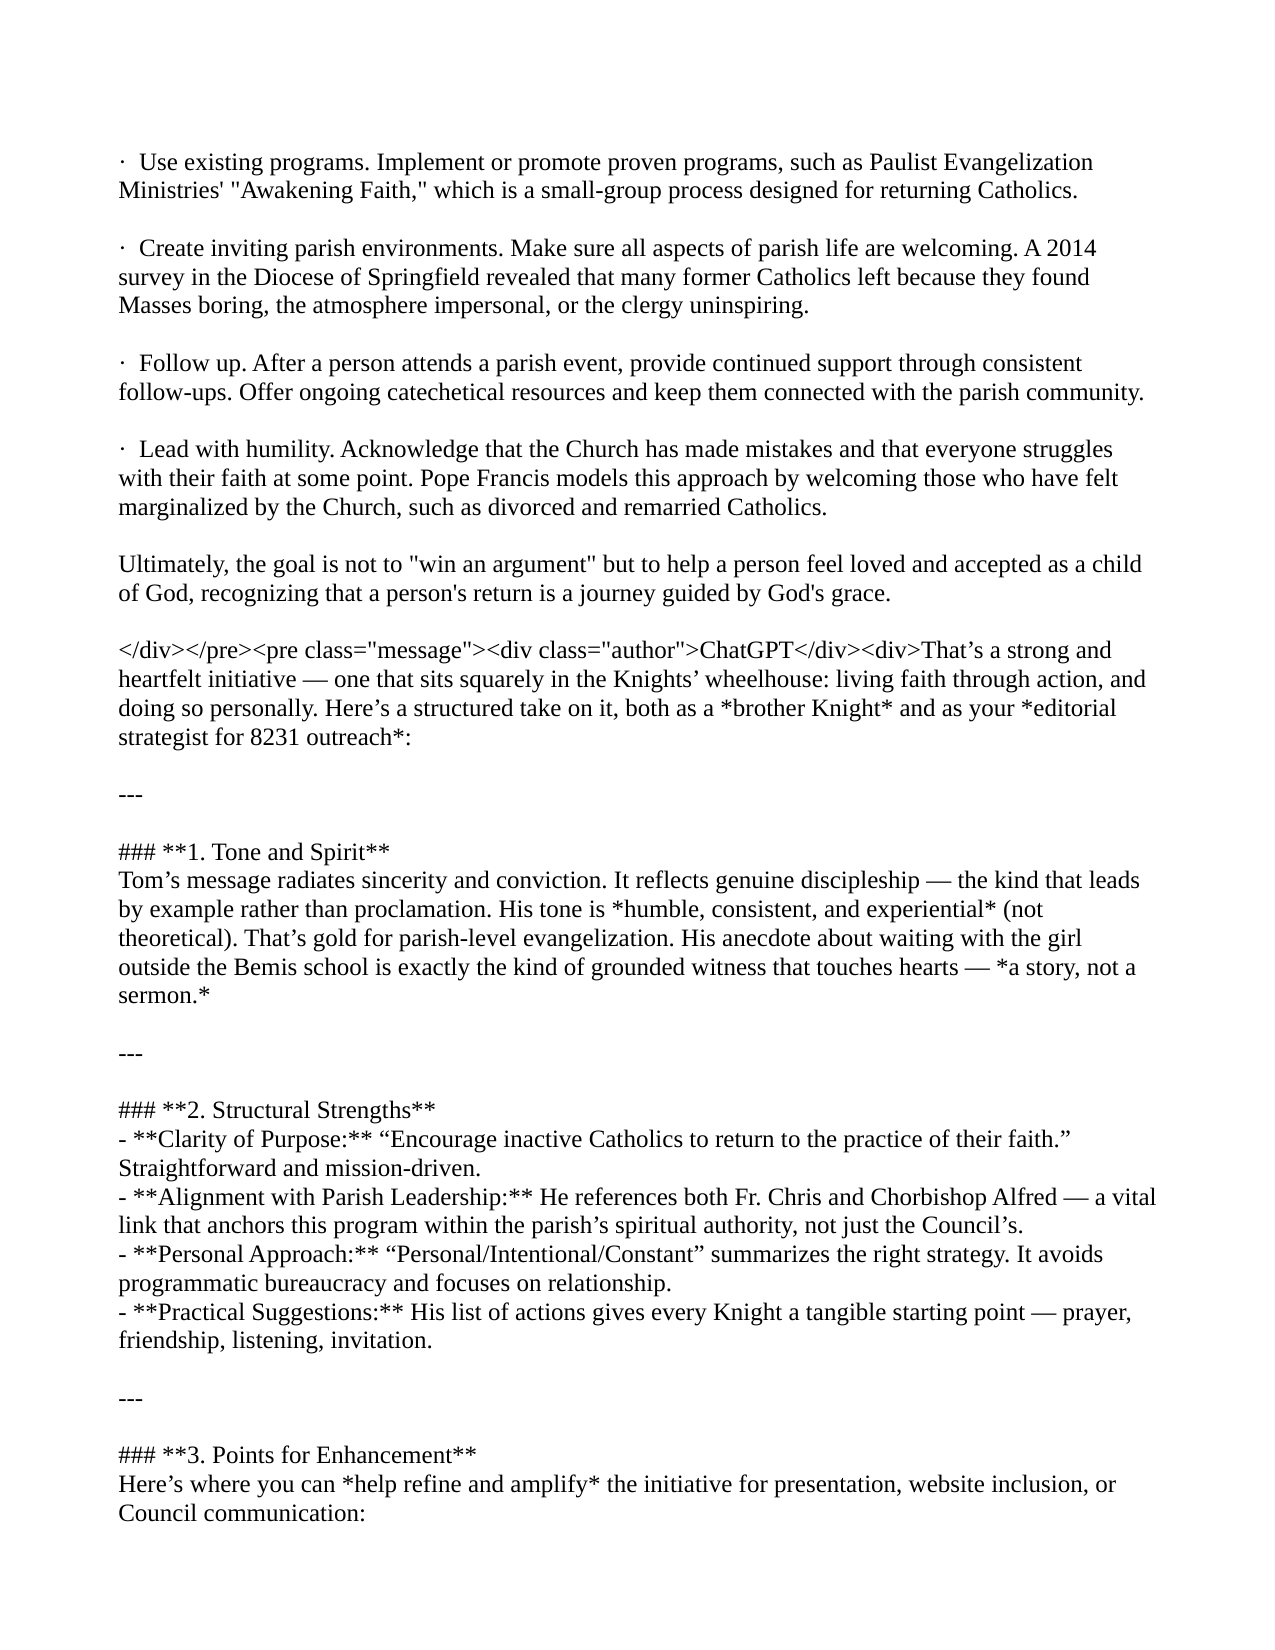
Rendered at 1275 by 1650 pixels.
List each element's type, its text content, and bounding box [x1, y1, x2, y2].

text ### **3. Points for Enhancement** [118, 1441, 1157, 1469]
text Here’s where you can *help refine and amplify* the initiative for presentation, website inclusion, or Council communication: [118, 1469, 1157, 1527]
text - **Clarity of Purpose:** “Encourage inactive Catholics to return to the practice of their faith.” Straightforward and mission-driven. [118, 1124, 1157, 1182]
text --- [118, 1038, 1157, 1067]
text - **Personal Approach:** “Personal/Intentional/Constant” summarizes the right strategy. It avoids programmatic bureaucracy and focuses on relationship. [118, 1239, 1157, 1297]
text ### **1. Tone and Spirit** [118, 837, 1157, 866]
text </div></pre><pre class="message"><div class="author">ChatGPT</div><div>That’s a strong and heartfelt initiative — one that sits squarely in the Knights’ wheelhouse: living faith through action, and doing so personally. Here’s a structured take on it, both as a *brother Knight* and as your *editorial strategist for 8231 outreach*: [118, 636, 1157, 751]
text · Create inviting parish environments. Make sure all aspects of parish life are welcoming. A 2014 survey in the Diocese of Springfield revealed that many former Catholics left because they found Masses boring, the atmosphere impersonal, or the clergy uninspiring. [118, 233, 1157, 319]
text --- [118, 779, 1157, 808]
text Ultimately, the goal is not to "win an argument" but to help a person feel loved and accepted as a child of God, recognizing that a person's return is a journey guided by God's grace. [118, 549, 1157, 607]
text ### **2. Structural Strengths** [118, 1096, 1157, 1124]
text - **Alignment with Parish Leadership:** He references both Fr. Chris and Chorbishop Alfred — a vital link that anchors this program within the parish’s spiritual authority, not just the Council’s. [118, 1182, 1157, 1239]
text · Lead with humility. Acknowledge that the Church has made mistakes and that everyone struggles with their faith at some point. Pope Francis models this approach by welcoming those who have felt marginalized by the Church, such as divorced and remarried Catholics. [118, 434, 1157, 521]
text Tom’s message radiates sincerity and conviction. It reflects genuine discipleship — the kind that leads by example rather than proclamation. His tone is *humble, consistent, and experiential* (not theoretical). That’s gold for parish-level evangelization. His anecdote about waiting with the girl outside the Bemis school is exactly the kind of grounded witness that touches hearts — *a story, not a sermon.* [118, 866, 1157, 1009]
text · Use existing programs. Implement or promote proven programs, such as Paulist Evangelization Ministries' "Awakening Faith," which is a small-group process designed for returning Catholics. [118, 147, 1157, 204]
text --- [118, 1383, 1157, 1412]
text · Follow up. After a person attends a parish event, provide continued support through consistent follow-ups. Offer ongoing catechetical resources and keep them connected with the parish community. [118, 348, 1157, 406]
text - **Practical Suggestions:** His list of actions gives every Knight a tangible starting point — prayer, friendship, listening, invitation. [118, 1297, 1157, 1354]
